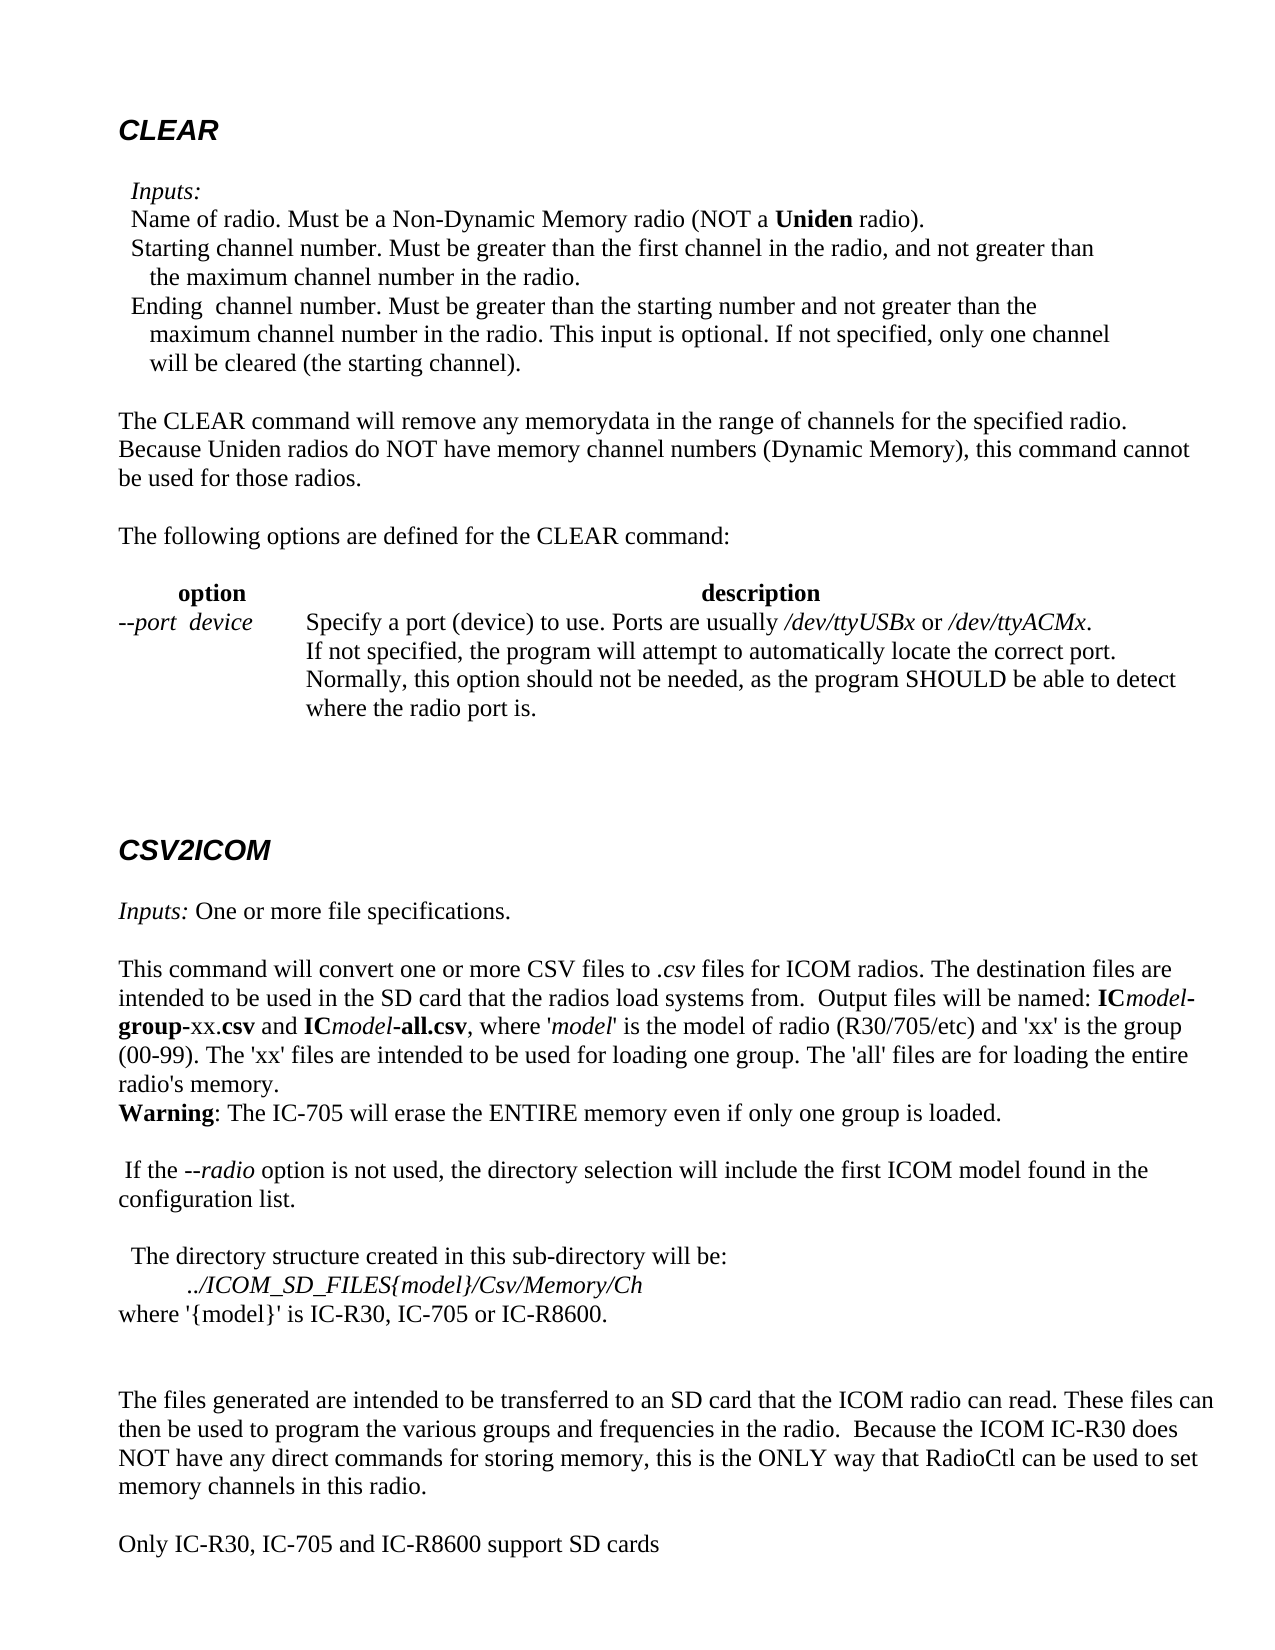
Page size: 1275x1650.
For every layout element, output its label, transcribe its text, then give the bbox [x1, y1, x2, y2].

text Ending channel number. Must be greater than the starting number and not greater than the maximum channel number in the radio. This input is optional. If not specified, only one channel will be cleared (the starting channel). [118, 291, 1216, 377]
text where '{model}' is IC-R30, IC-705 or IC-R8600. [118, 1299, 1216, 1328]
text The CLEAR command will remove any memorydata in the range of channels for the specified radio. Because Uniden radios do NOT have memory channel numbers (Dynamic Memory), this command cannot be used for those radios. [118, 406, 1216, 492]
table_cell --port device [118, 607, 306, 722]
table_header option [118, 578, 306, 607]
table_header description [306, 578, 1216, 607]
text The directory structure created in this sub-directory will be: ../ICOM_SD_FILES{model}/Csv/Memory/Ch [118, 1241, 1216, 1299]
subtitle CSV2ICOM [118, 833, 1216, 867]
text If the --radio option is not used, the directory selection will include the first ICOM model found in the configuration list. [118, 1155, 1216, 1213]
text The files generated are intended to be transferred to an SD card that the ICOM radio can read. These files can then be used to program the various groups and frequencies in the radio. Because the ICOM IC-R30 does NOT have any direct commands for storing memory, this is the ONLY way that RadioCtl can be used to set memory channels in this radio. [118, 1385, 1216, 1500]
subtitle CLEAR [118, 113, 1216, 146]
text Warning: The IC-705 will erase the ENTIRE memory even if only one group is loaded. [118, 1098, 1216, 1126]
text Name of radio. Must be a Non-Dynamic Memory radio (NOT a Uniden radio). [118, 204, 1216, 233]
text The following options are defined for the CLEAR command: [118, 521, 1216, 549]
text Only IC-R30, IC-705 and IC-R8600 support SD cards [118, 1529, 1216, 1558]
text This command will convert one or more CSV files to .csv files for ICOM radios. The destination files are intended to be used in the SD card that the radios load systems from. Output files will be named: ICmodel-group-xx.csv and ICmodel-all.csv, where 'model' is the model of radio (R30/705/etc) and 'xx' is the group (00-99). The 'xx' files are intended to be used for loading one group. The 'all' files are for loading the entire radio's memory. [118, 954, 1216, 1098]
table_cell Specify a port (device) to use. Ports are usually /dev/ttyUSBx or /dev/ttyACMx. If not specified, the program will attempt to automatically locate the correct port. Normally, this option should not be needed, as the program SHOULD be able to detect where the radio port is. [306, 607, 1216, 722]
text Inputs: [118, 176, 1216, 204]
text Starting channel number. Must be greater than the first channel in the radio, and not greater than the maximum channel number in the radio. [118, 233, 1216, 291]
text Inputs: One or more file specifications. [118, 896, 1216, 925]
